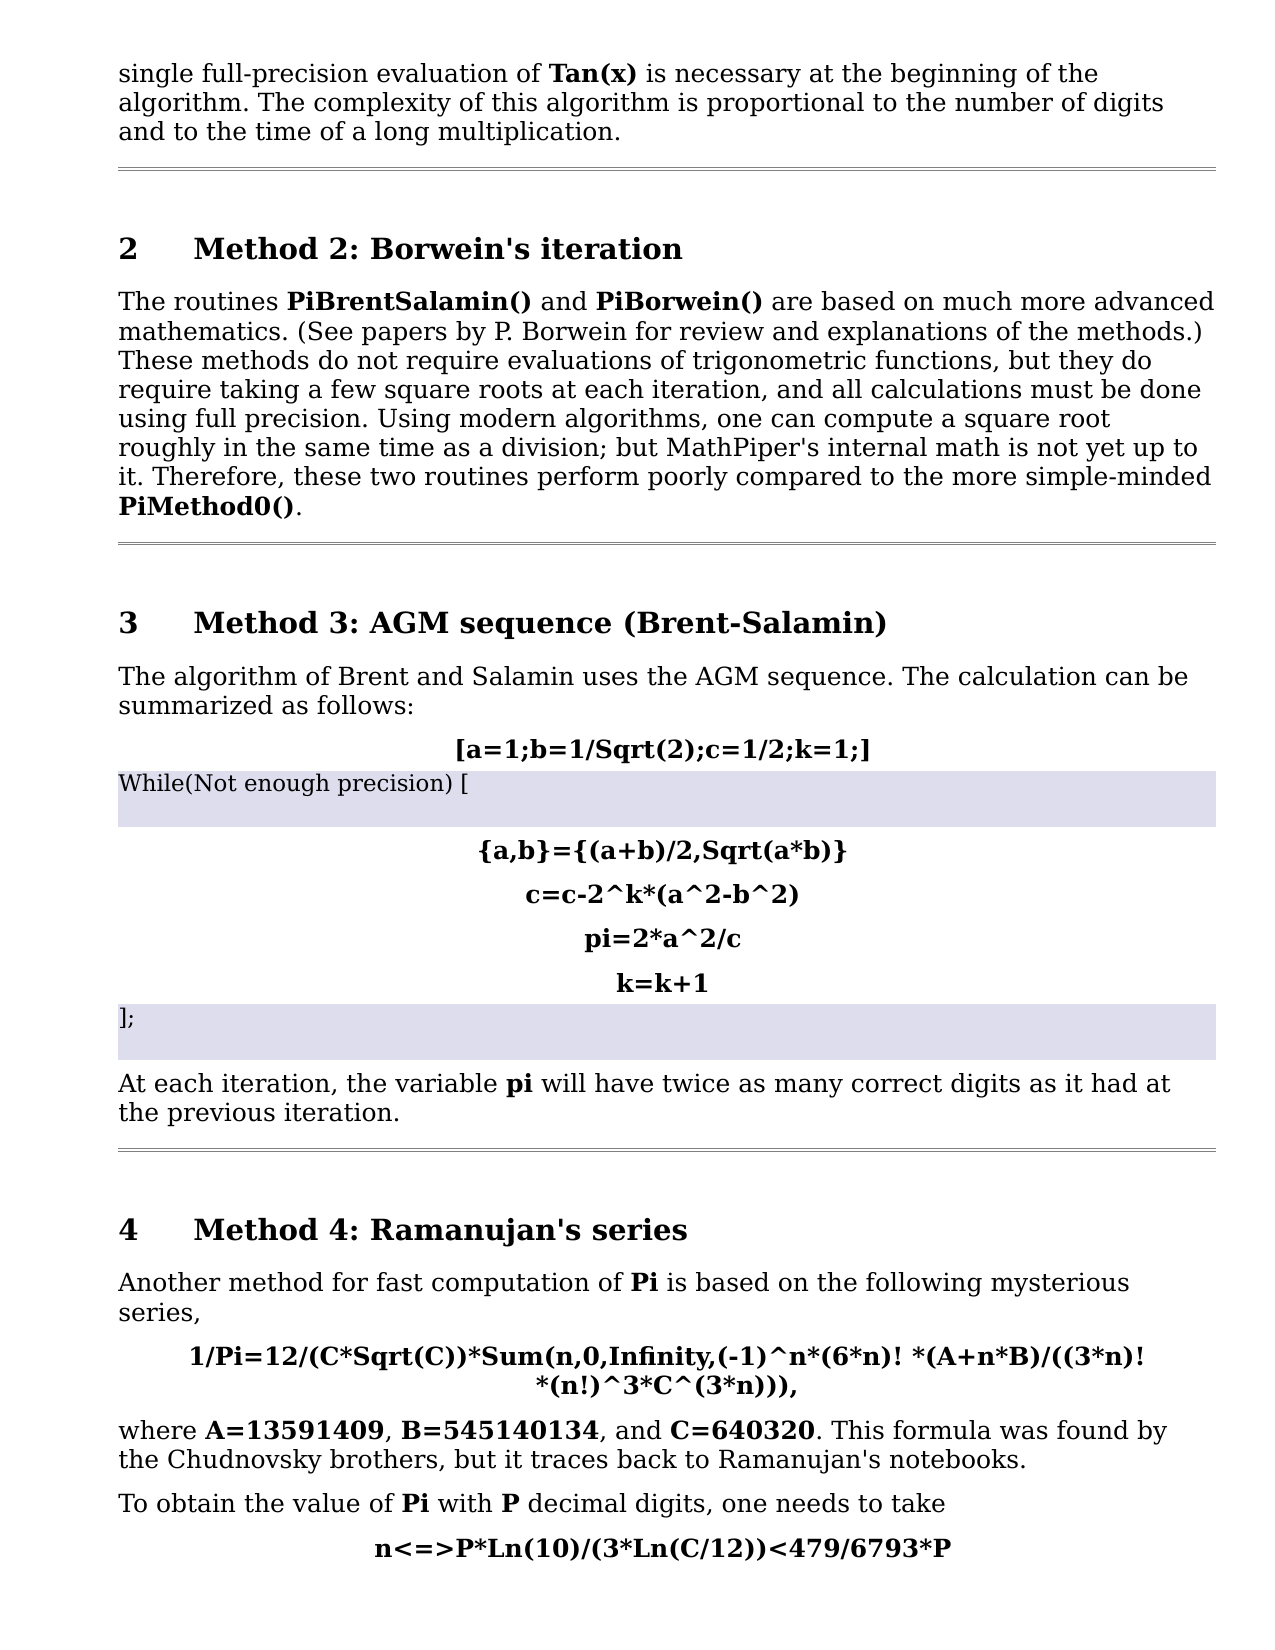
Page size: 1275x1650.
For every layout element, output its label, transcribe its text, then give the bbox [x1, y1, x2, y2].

text The algorithm of Brent and Salamin uses the AGM sequence. The calculation can be summarized as follows: [118, 662, 1216, 720]
text The routines PiBrentSalamin() and PiBorwein() are based on much more advanced mathematics. (See papers by P. Borwein for review and explanations of the methods.) These methods do not require evaluations of trigonometric functions, but they do require taking a few square roots at each iteration, and all calculations must be done using full precision. Using modern algorithms, one can compute a square root roughly in the same time as a division; but MathPiper's internal math is not yet up to it. Therefore, these two routines perform poorly compared to the more simple-minded PiMethod0(). [118, 287, 1216, 521]
text n<=>P*Ln(10)/(3*Ln(C/12))<479/6793*P [118, 1534, 1216, 1563]
subtitle Method 2: Borwein's iteration [118, 232, 1216, 266]
text {a,b}={(a+b)/2,Sqrt(a*b)} [118, 836, 1216, 865]
text pi=2*a^2/c [118, 924, 1216, 954]
table_header ]; [118, 1004, 1216, 1060]
text c=c-2^k*(a^2-b^2) [118, 880, 1216, 909]
text [a=1;b=1/Sqrt(2);c=1/2;k=1;] [118, 735, 1216, 764]
text k=k+1 [118, 969, 1216, 998]
table_header While(Not enough precision) [ [118, 771, 1216, 827]
text Another method for fast computation of Pi is based on the following mysterious series, [118, 1268, 1216, 1327]
subtitle Method 4: Ramanujan's series [118, 1213, 1216, 1247]
text To obtain the value of Pi with P decimal digits, one needs to take [118, 1489, 1216, 1519]
text At each iteration, the variable pi will have twice as many correct digits as it had at the previous iteration. [118, 1069, 1216, 1128]
text 1/Pi=12/(C*Sqrt(C))*Sum(n,0,Infinity,(-1)^n*(6*n)! *(A+n*B)/((3*n)! *(n!)^3*C^(3*n))), [118, 1342, 1216, 1401]
subtitle Method 3: AGM sequence (Brent-Salamin) [118, 607, 1216, 641]
text single full-precision evaluation of Tan(x) is necessary at the beginning of the algorithm. The complexity of this algorithm is proportional to the number of digits and to the time of a long multiplication. [118, 59, 1216, 147]
text where A=13591409, B=545140134, and C=640320. This formula was found by the Chudnovsky brothers, but it traces back to Ramanujan's notebooks. [118, 1416, 1216, 1474]
